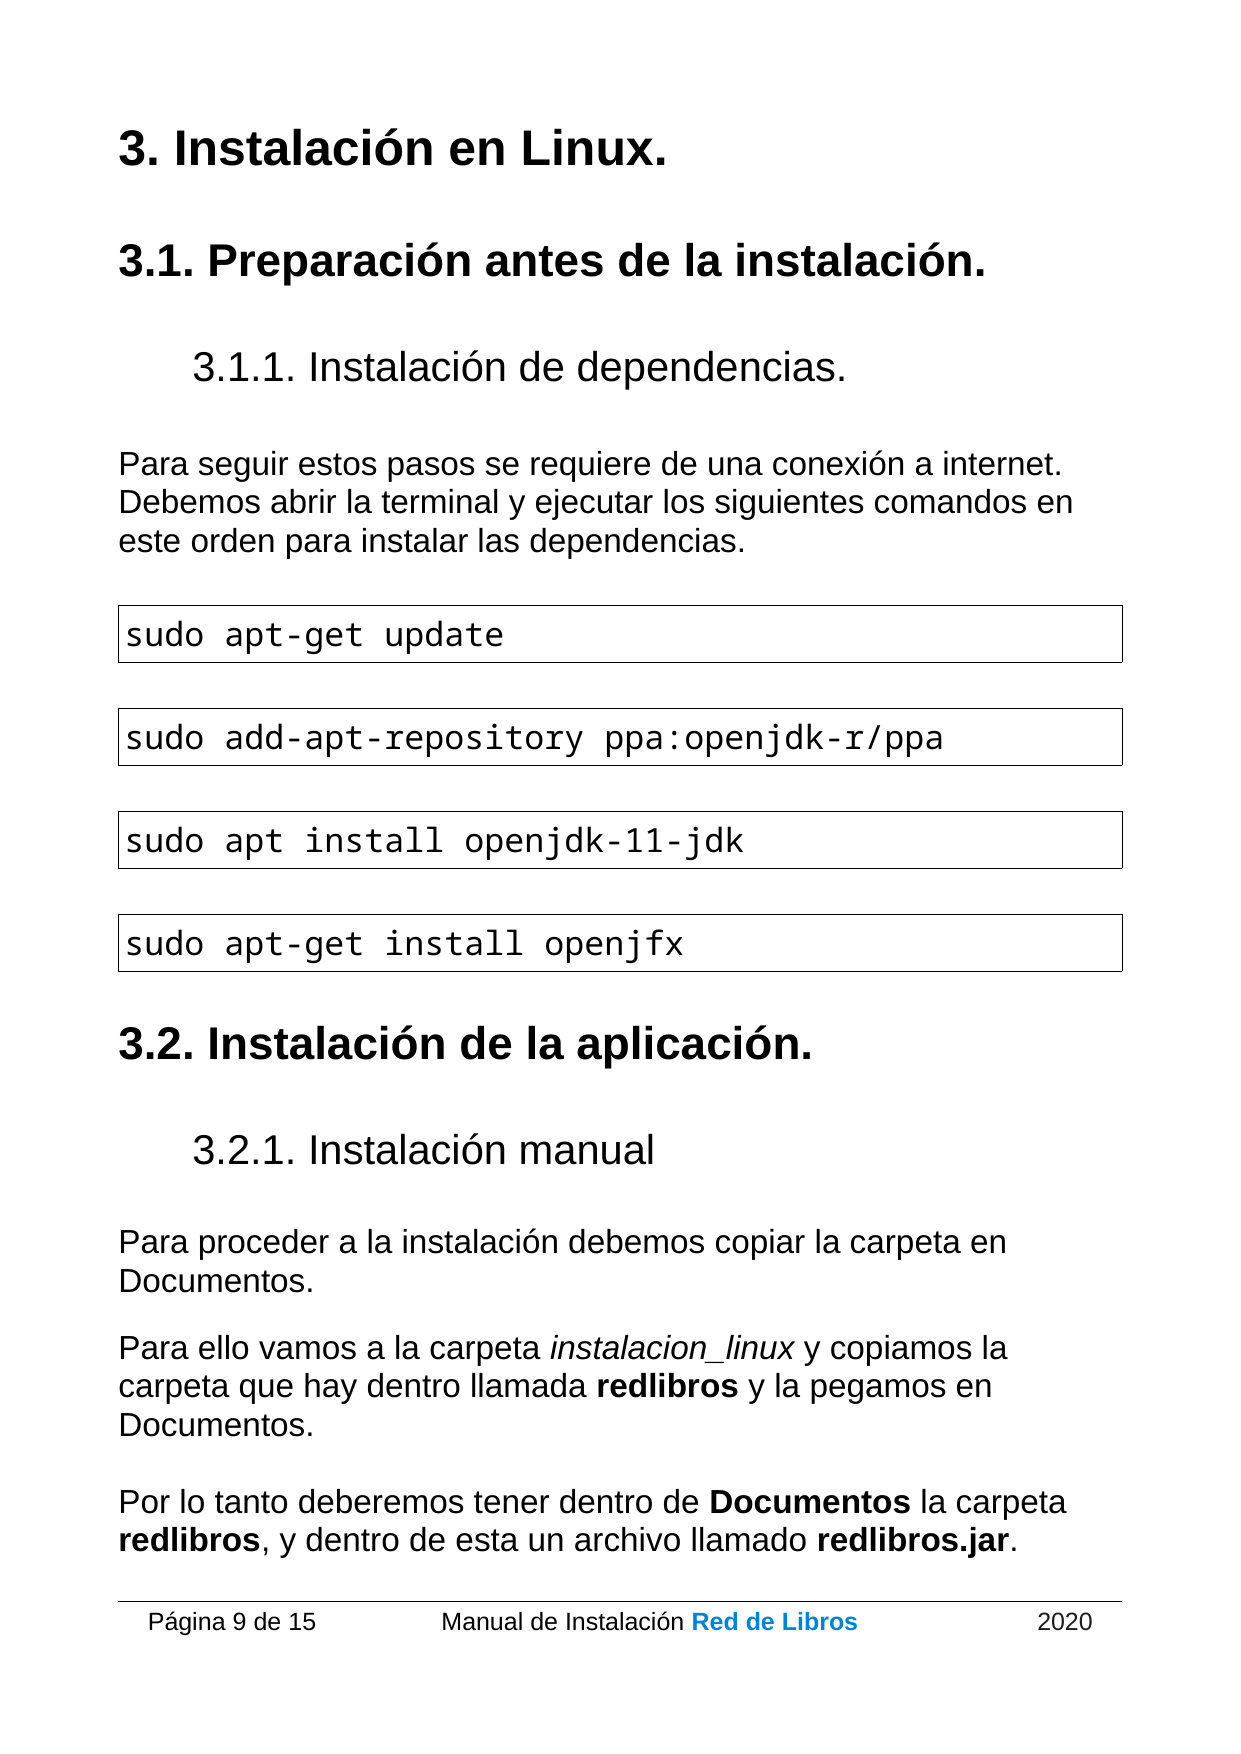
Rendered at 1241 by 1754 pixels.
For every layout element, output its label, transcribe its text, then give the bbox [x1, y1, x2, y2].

table_header sudo apt-get update [119, 606, 1122, 662]
text 3.1.1. Instalación de dependencias. [118, 338, 1122, 391]
table_header sudo add-apt-repository ppa:openjdk-r/ppa [119, 709, 1122, 765]
text Para ello vamos a la carpeta instalacion_linux y copiamos la carpeta que hay dentro llamada redlibros y la pegamos en Documentos. [118, 1328, 1122, 1443]
text 3.1. Preparación antes de la instalación. [118, 233, 1122, 286]
text 3. Instalación en Linux. [118, 118, 1122, 176]
table_header sudo apt-get install openjfx [119, 915, 1122, 971]
text 3.2. Instalación de la aplicación. [118, 1016, 1122, 1069]
text Para seguir estos pasos se requiere de una conexión a internet. [118, 444, 1122, 482]
text 3.2.1. Instalación manual [118, 1122, 1122, 1174]
text Debemos abrir la terminal y ejecutar los siguientes comandos en este orden para instalar las dependencias. [118, 482, 1122, 559]
text Para proceder a la instalación debemos copiar la carpeta en Documentos. [118, 1222, 1122, 1299]
table_header sudo apt install openjdk-11-jdk [119, 812, 1122, 868]
text Por lo tanto deberemos tener dentro de Documentos la carpeta redlibros, y dentro de esta un archivo llamado redlibros.jar. [118, 1482, 1122, 1559]
